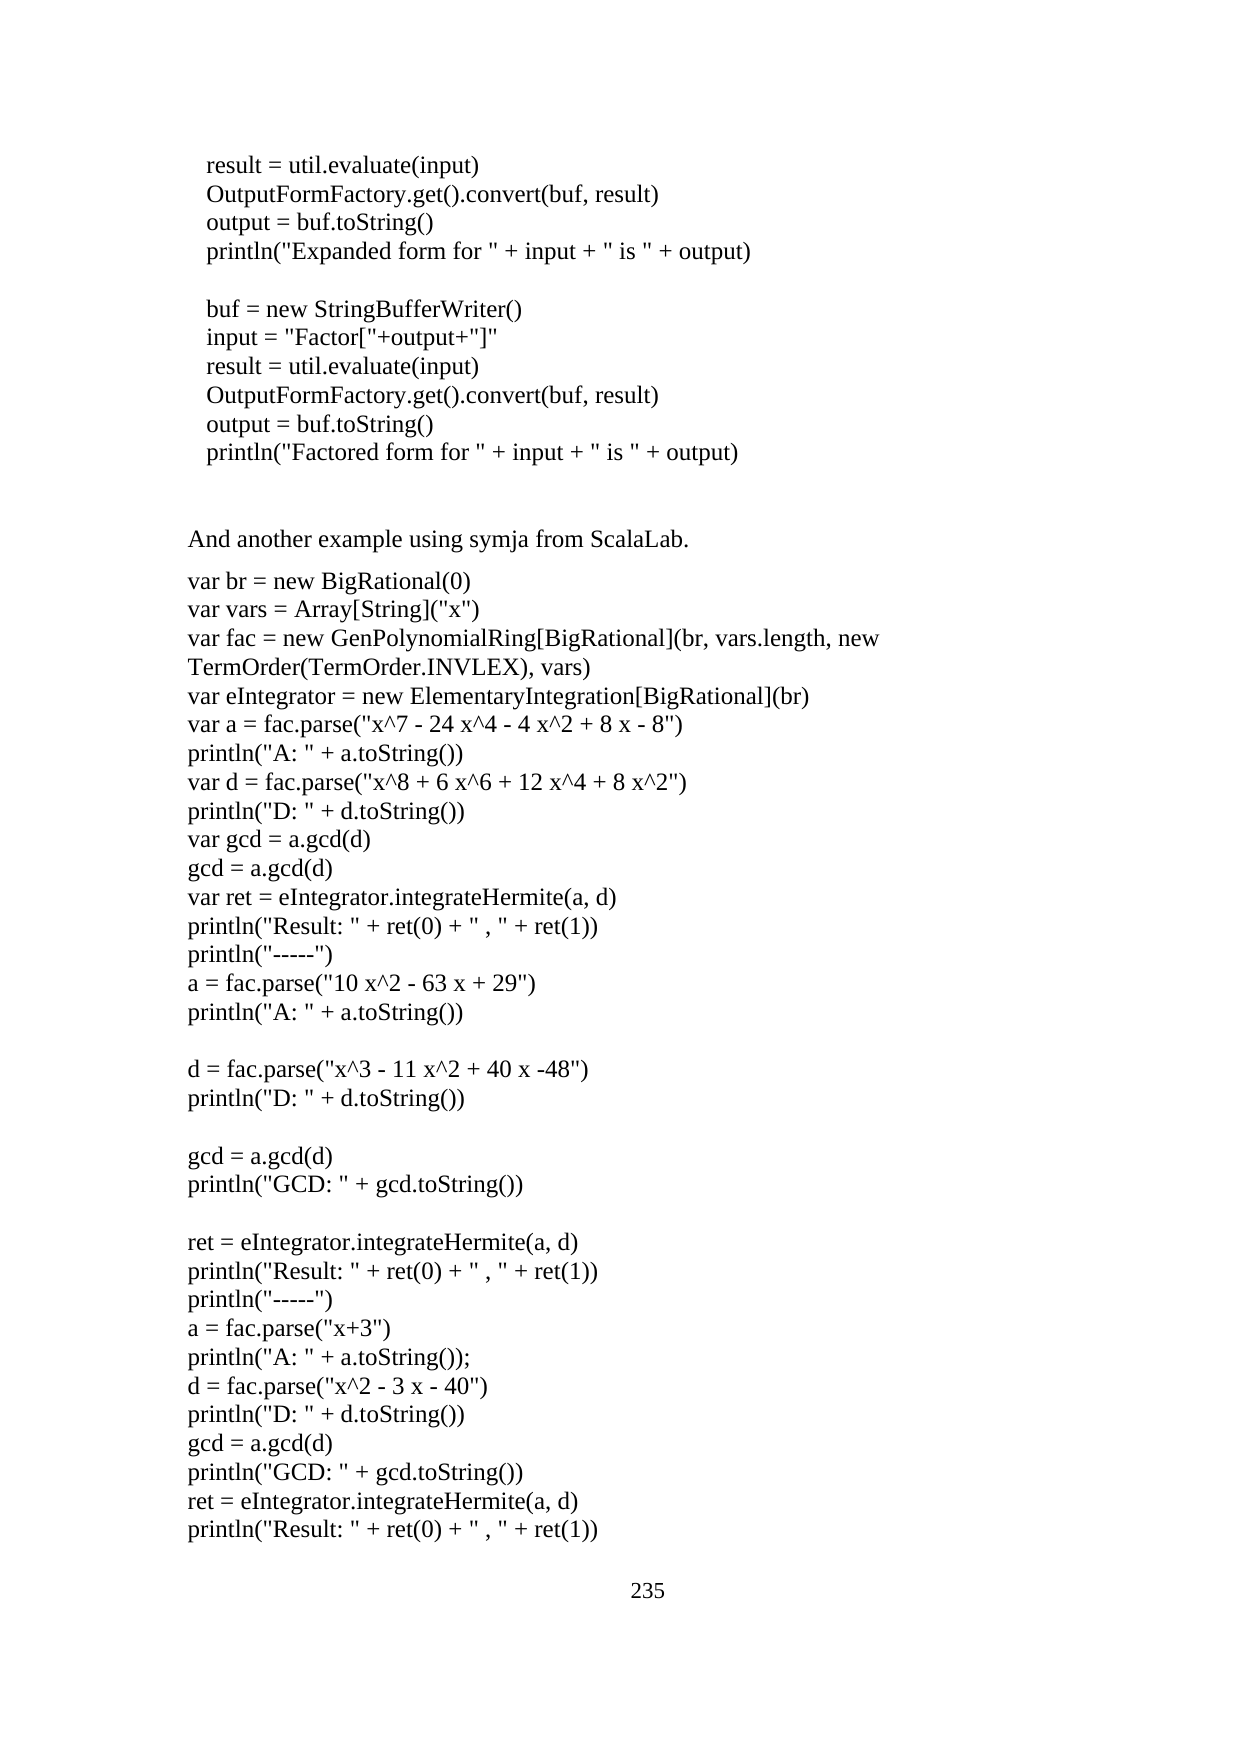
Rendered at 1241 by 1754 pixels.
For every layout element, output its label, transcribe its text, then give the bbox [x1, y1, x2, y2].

text println("GCD: " + gcd.toString()) [187, 1457, 1108, 1486]
text ret = eIntegrator.integrateHermite(a, d) [187, 1227, 1108, 1256]
text var vars = Array[String]("x") [187, 594, 1108, 623]
text input = "Factor["+output+"]" [187, 322, 1108, 351]
text ret = eIntegrator.integrateHermite(a, d) [187, 1486, 1108, 1514]
text println("-----") [187, 939, 1108, 968]
text d = fac.parse("x^2 - 3 x - 40") [187, 1371, 1108, 1399]
text println("GCD: " + gcd.toString()) [187, 1169, 1108, 1198]
text println("Result: " + ret(0) + " , " + ret(1)) [187, 1256, 1108, 1284]
text result = util.evaluate(input) [187, 351, 1108, 380]
text println("D: " + d.toString()) [187, 796, 1108, 824]
text output = buf.toString() [187, 409, 1108, 437]
text println("Result: " + ret(0) + " , " + ret(1)) [187, 1514, 1108, 1543]
text gcd = a.gcd(d) [187, 1141, 1108, 1169]
text result = util.evaluate(input) [187, 150, 1108, 179]
text And another example using symja from ScalaLab. [187, 524, 1108, 553]
text var gcd = a.gcd(d) [187, 824, 1108, 853]
text var eIntegrator = new ElementaryIntegration[BigRational](br) [187, 681, 1108, 709]
text OutputFormFactory.get().convert(buf, result) [187, 179, 1108, 207]
text println("A: " + a.toString()) [187, 738, 1108, 767]
text a = fac.parse("x+3") [187, 1313, 1108, 1342]
text var a = fac.parse("x^7 - 24 x^4 - 4 x^2 + 8 x - 8") [187, 709, 1108, 738]
text println("Factored form for " + input + " is " + output) [187, 437, 1108, 466]
text println("-----") [187, 1284, 1108, 1313]
text println("D: " + d.toString()) [187, 1083, 1108, 1112]
text println("A: " + a.toString()) [187, 997, 1108, 1026]
text a = fac.parse("10 x^2 - 63 x + 29") [187, 968, 1108, 997]
text println("Result: " + ret(0) + " , " + ret(1)) [187, 911, 1108, 939]
text var d = fac.parse("x^8 + 6 x^6 + 12 x^4 + 8 x^2") [187, 767, 1108, 796]
text d = fac.parse("x^3 - 11 x^2 + 40 x -48") [187, 1054, 1108, 1083]
text println("A: " + a.toString()); [187, 1342, 1108, 1371]
text var br = new BigRational(0) [187, 566, 1108, 594]
text println("D: " + d.toString()) [187, 1399, 1108, 1428]
text println("Expanded form for " + input + " is " + output) [187, 236, 1108, 265]
text gcd = a.gcd(d) [187, 1428, 1108, 1457]
text var fac = new GenPolynomialRing[BigRational](br, vars.length, new TermOrder(TermOrder.INVLEX), vars) [187, 623, 1108, 681]
text gcd = a.gcd(d) [187, 853, 1108, 882]
text buf = new StringBufferWriter() [187, 294, 1108, 322]
text OutputFormFactory.get().convert(buf, result) [187, 380, 1108, 409]
text var ret = eIntegrator.integrateHermite(a, d) [187, 882, 1108, 911]
text output = buf.toString() [187, 207, 1108, 236]
